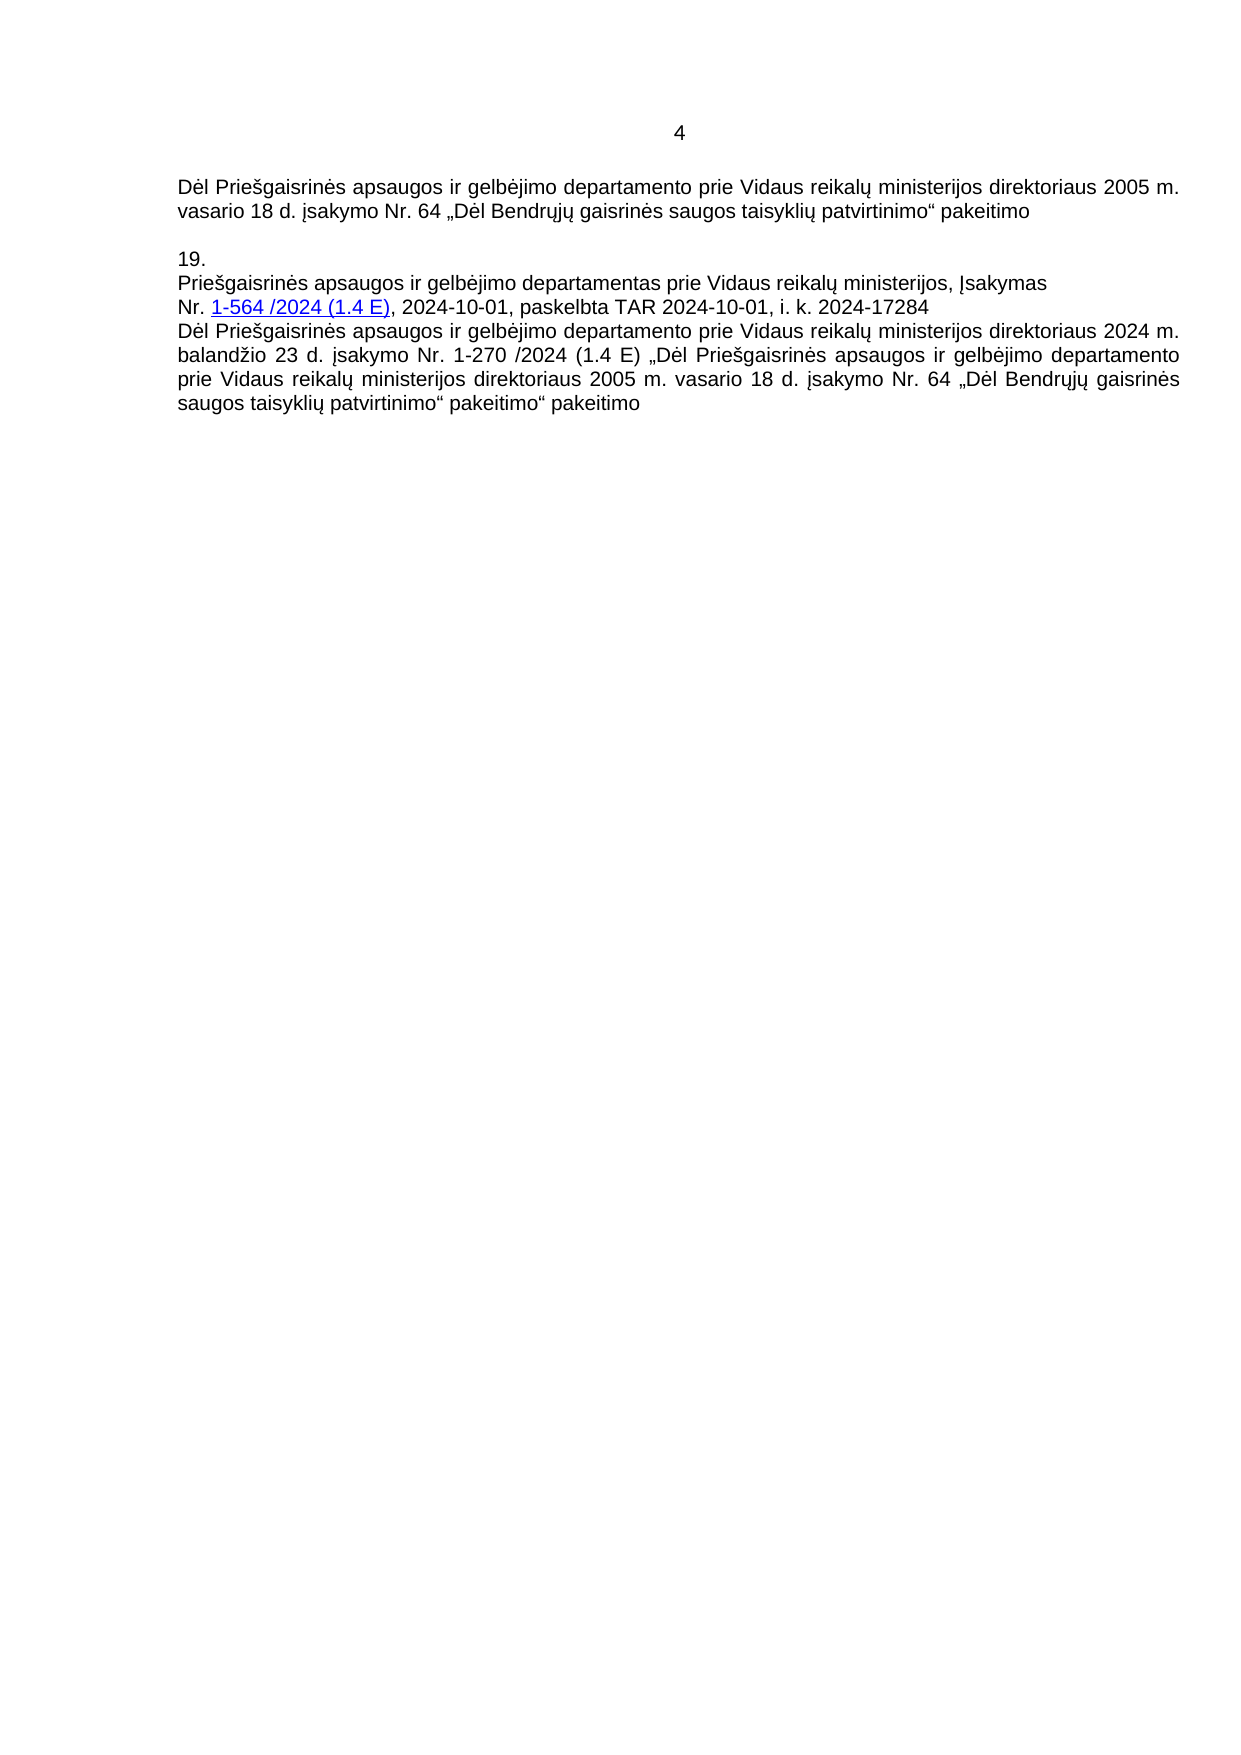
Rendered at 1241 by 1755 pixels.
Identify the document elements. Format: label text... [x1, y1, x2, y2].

text Dėl Priešgaisrinės apsaugos ir gelbėjimo departamento prie Vidaus reikalų ministerijos direktoriaus 2005 m. vasario 18 d. įsakymo Nr. 64 „Dėl Bendrųjų gaisrinės saugos taisyklių patvirtinimo“ pakeitimo [177, 175, 1181, 223]
text Priešgaisrinės apsaugos ir gelbėjimo departamentas prie Vidaus reikalų ministerijos, Įsakymas [177, 271, 1181, 295]
text 19. [177, 247, 1181, 271]
text Nr. 1-564 /2024 (1.4 E), 2024-10-01, paskelbta TAR 2024-10-01, i. k. 2024-17284 [177, 295, 1181, 319]
text Dėl Priešgaisrinės apsaugos ir gelbėjimo departamento prie Vidaus reikalų ministerijos direktoriaus 2024 m. balandžio 23 d. įsakymo Nr. 1-270 /2024 (1.4 E) „Dėl Priešgaisrinės apsaugos ir gelbėjimo departamento prie Vidaus reikalų ministerijos direktoriaus 2005 m. vasario 18 d. įsakymo Nr. 64 „Dėl Bendrųjų gaisrinės saugos taisyklių patvirtinimo“ pakeitimo“ pakeitimo [177, 319, 1181, 414]
